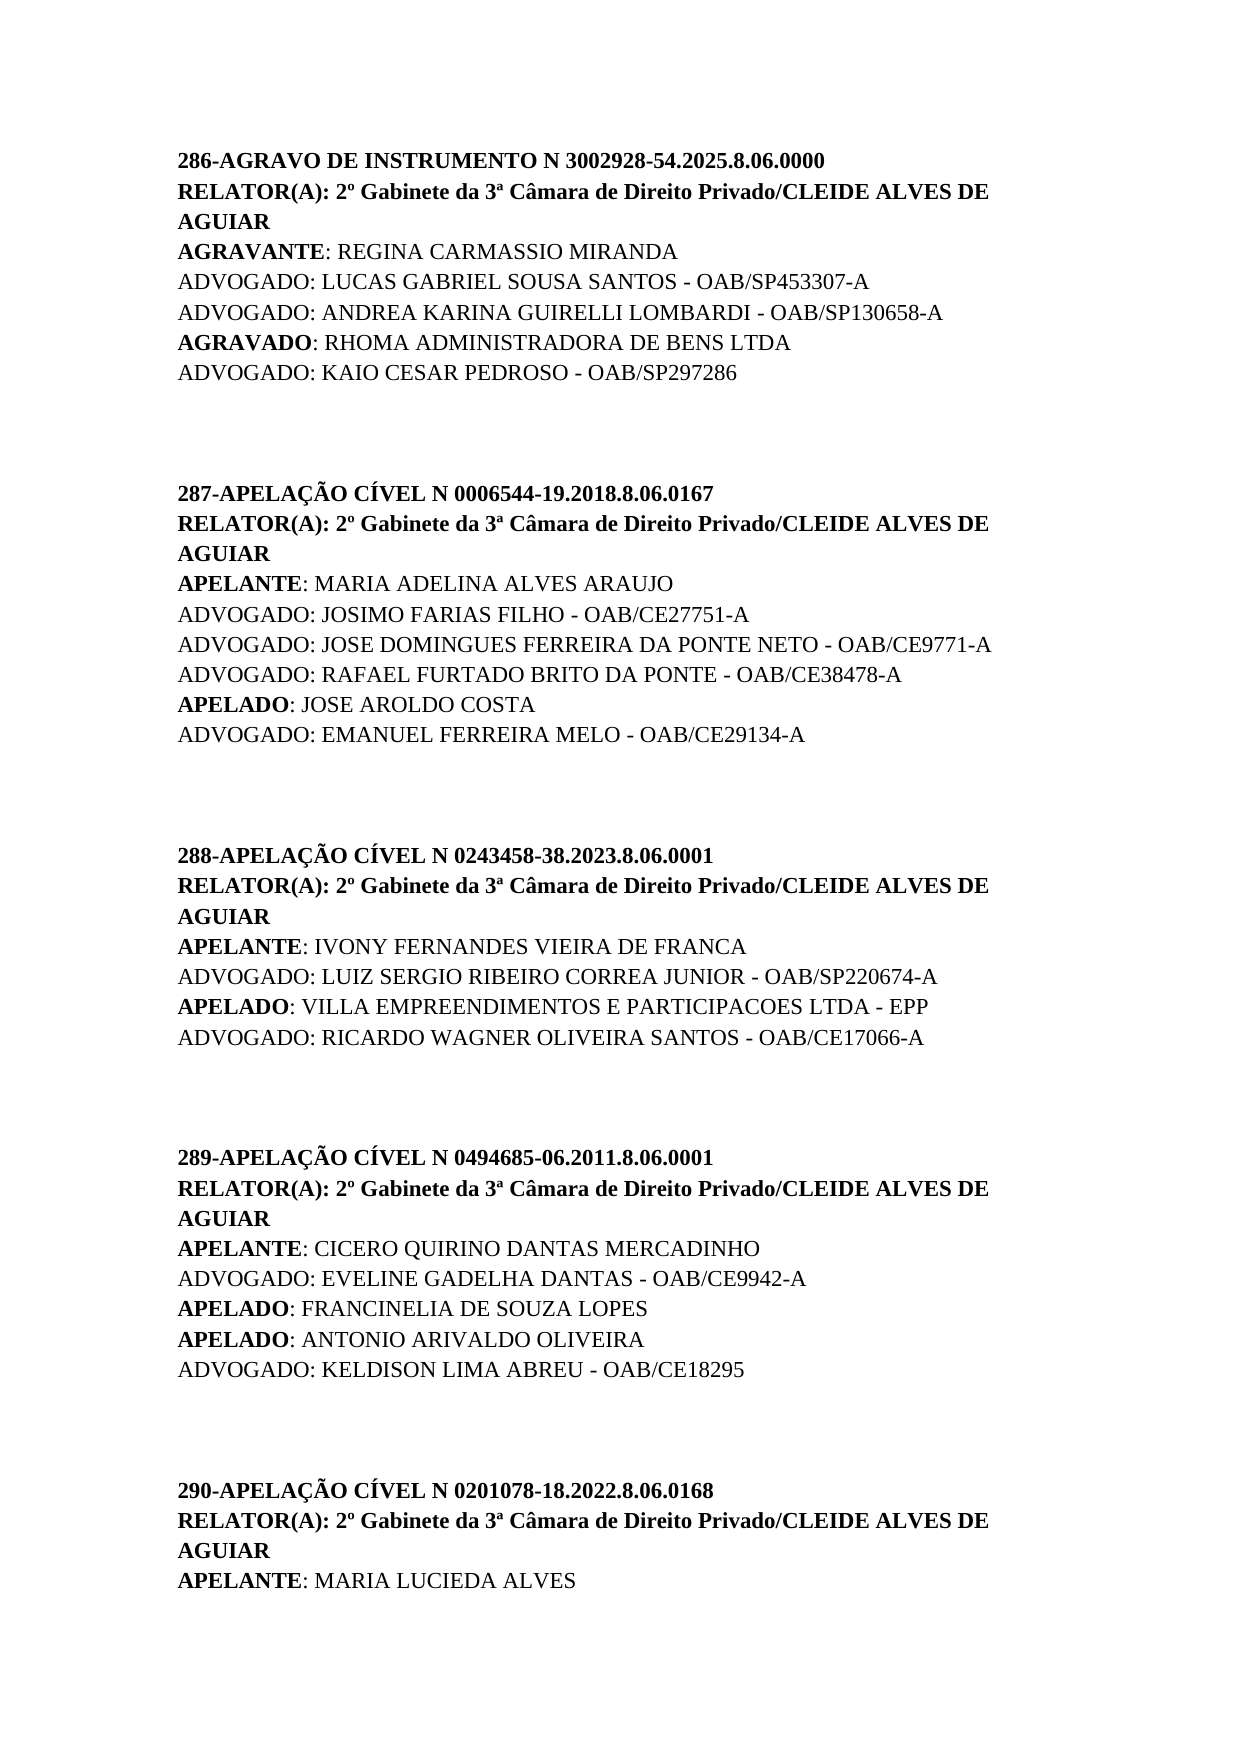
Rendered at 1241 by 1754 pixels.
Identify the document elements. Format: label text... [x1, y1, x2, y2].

text 286-AGRAVO DE INSTRUMENTO N 3002928-54.2025.8.06.0000 RELATOR(A): 2º Gabinete da 3ª Câmara de Direito Privado/CLEIDE ALVES DE AGUIAR AGRAVANTE: REGINA CARMASSIO MIRANDA ADVOGADO: LUCAS GABRIEL SOUSA SANTOS - OAB/SP453307-A ADVOGADO: ANDREA KARINA GUIRELLI LOMBARDI - OAB/SP130658-A AGRAVADO: RHOMA ADMINISTRADORA DE BENS LTDA ADVOGADO: KAIO CESAR PEDROSO - OAB/SP297286 287-APELAÇÃO CÍVEL N 0006544-19.2018.8.06.0167 RELATOR(A): 2º Gabinete da 3ª Câmara de Direito Privado/CLEIDE ALVES DE AGUIAR APELANTE: MARIA ADELINA ALVES ARAUJO ADVOGADO: JOSIMO FARIAS FILHO - OAB/CE27751-A ADVOGADO: JOSE DOMINGUES FERREIRA DA PONTE NETO - OAB/CE9771-A ADVOGADO: RAFAEL FURTADO BRITO DA PONTE - OAB/CE38478-A APELADO: JOSE AROLDO COSTA ADVOGADO: EMANUEL FERREIRA MELO - OAB/CE29134-A 288-APELAÇÃO CÍVEL N 0243458-38.2023.8.06.0001 RELATOR(A): 2º Gabinete da 3ª Câmara de Direito Privado/CLEIDE ALVES DE AGUIAR APELANTE: IVONY FERNANDES VIEIRA DE FRANCA ADVOGADO: LUIZ SERGIO RIBEIRO CORREA JUNIOR - OAB/SP220674-A APELADO: VILLA EMPREENDIMENTOS E PARTICIPACOES LTDA - EPP ADVOGADO: RICARDO WAGNER OLIVEIRA SANTOS - OAB/CE17066-A 289-APELAÇÃO CÍVEL N 0494685-06.2011.8.06.0001 RELATOR(A): 2º Gabinete da 3ª Câmara de Direito Privado/CLEIDE ALVES DE AGUIAR APELANTE: CICERO QUIRINO DANTAS MERCADINHO ADVOGADO: EVELINE GADELHA DANTAS - OAB/CE9942-A APELADO: FRANCINELIA DE SOUZA LOPES APELADO: ANTONIO ARIVALDO OLIVEIRA ADVOGADO: KELDISON LIMA ABREU - OAB/CE18295 290-APELAÇÃO CÍVEL N 0201078-18.2022.8.06.0168 RELATOR(A): 2º Gabinete da 3ª Câmara de Direito Privado/CLEIDE ALVES DE AGUIAR APELANTE: MARIA LUCIEDA ALVES [177, 148, 1063, 1594]
